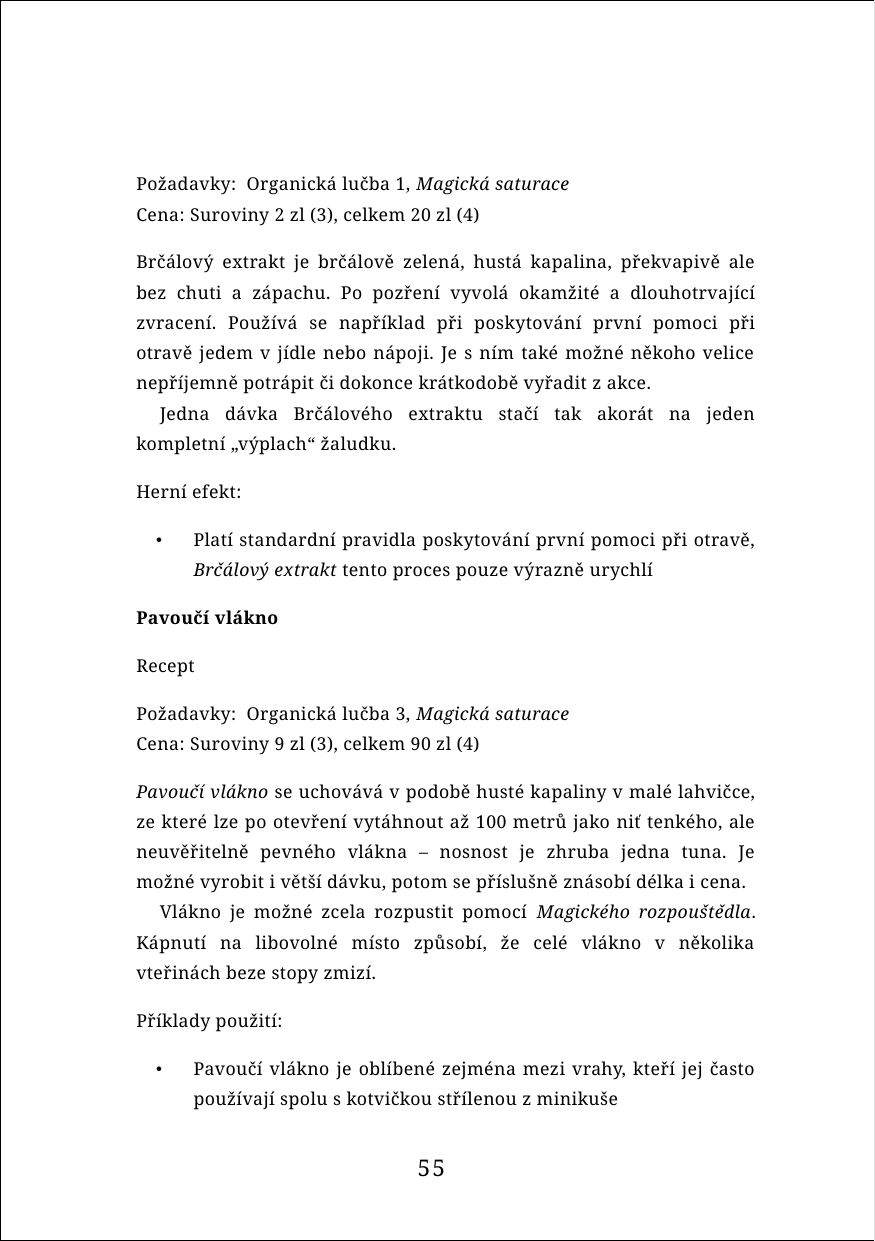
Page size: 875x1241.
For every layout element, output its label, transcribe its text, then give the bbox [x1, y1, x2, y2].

text Požadavky: Organická lučba 1, Magická saturace Cena: Suroviny 2 zl (3), celkem 20 zl (4) [136, 172, 756, 226]
text Recept [136, 653, 756, 677]
text Pavoučí vlákno [136, 605, 756, 629]
list Platí standardní pravidla poskytování první pomoci při otravě, Brčálový extrakt tento proces pouze výrazně urychlí [156, 527, 756, 581]
text Pavoučí vlákno se uchovává v podobě husté kapaliny v malé lahvičce, ze které lze po otevření vytáhnout až 100 metrů jako niť tenkého, ale neuvěřitelně pevného vlákna – nosnost je zhruba jedna tuna. Je možné vyrobit i větší dávku, potom se příslušně znásobí délka i cena. Vlákno je možné zcela rozpustit pomocí Magického rozpouštědla. Kápnutí na libovolné místo způsobí, že celé vlákno v několika vteřinách beze stopy zmizí. [136, 779, 756, 984]
list Pavoučí vlákno je oblíbené zejména mezi vrahy, kteří jej často používají spolu s kotvičkou střílenou z minikuše [156, 1056, 756, 1111]
text Brčálový extrakt je brčálově zelená, hustá kapalina, překvapivě ale bez chuti a zápachu. Po pozření vyvolá okamžité a dlouhotrvající zvracení. Používá se například při poskytování první pomoci při otravě jedem v jídle nebo nápoji. Je s ním také možné někoho velice nepříjemně potrápit či dokonce krátkodobě vyřadit z akce. Jedna dávka Brčálového extraktu stačí tak akorát na jeden kompletní „výplach“ žaludku. [136, 250, 756, 455]
text Příklady použití: [136, 1008, 756, 1032]
text Herní efekt: [136, 479, 756, 503]
text Požadavky: Organická lučba 3, Magická saturace Cena: Suroviny 9 zl (3), celkem 90 zl (4) [136, 701, 756, 755]
